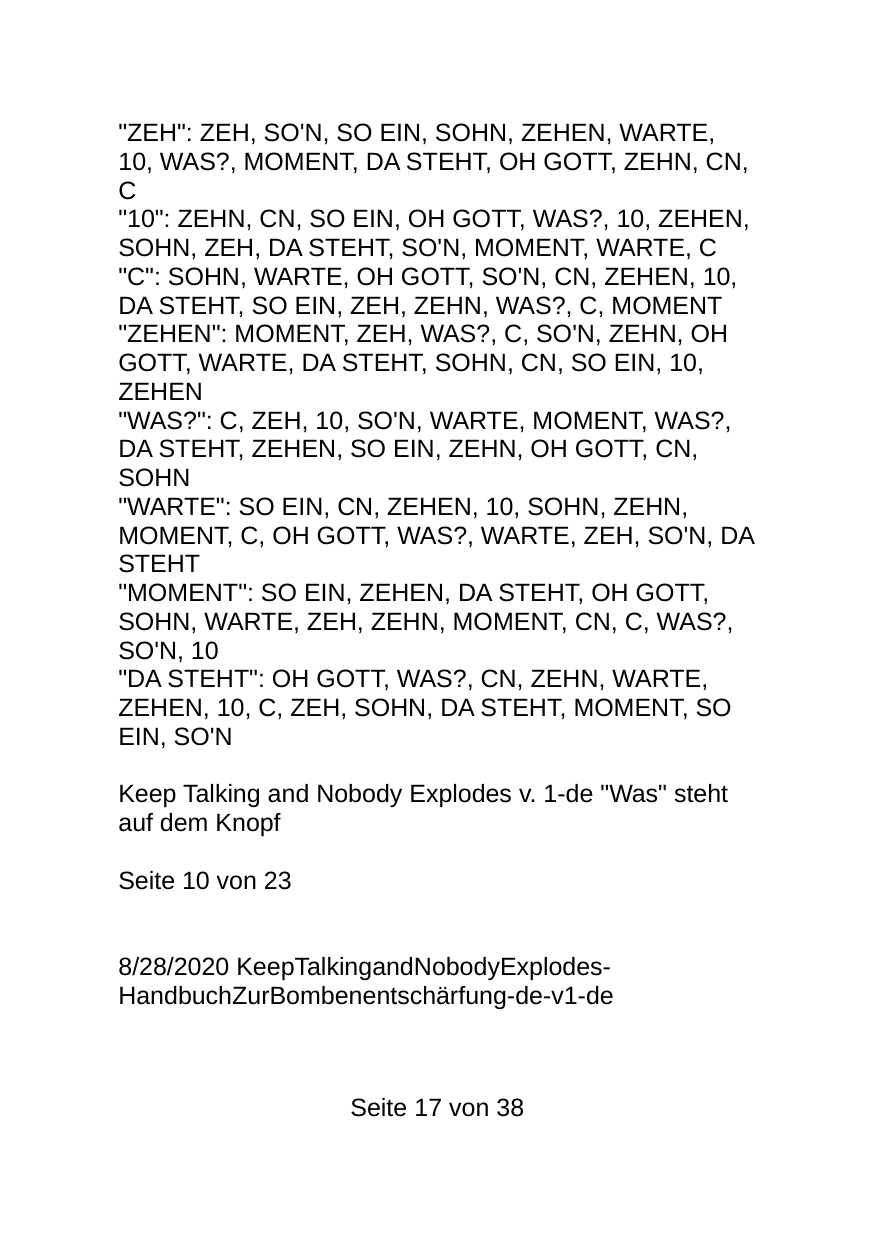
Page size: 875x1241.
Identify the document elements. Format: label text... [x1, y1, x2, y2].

text Seite 10 von 23 [118, 866, 756, 894]
text "10": ZEHN, CN, SO EIN, OH GOTT, WAS?, 10, ZEHEN, SOHN, ZEH, DA STEHT, SO'N, MOMENT, WARTE, C [118, 204, 756, 262]
text "C": SOHN, WARTE, OH GOTT, SO'N, CN, ZEHEN, 10, DA STEHT, SO EIN, ZEH, ZEHN, WAS?, C, MOMENT [118, 262, 756, 319]
text Keep Talking and Nobody Explodes v. 1-de "Was" steht auf dem Knopf [118, 779, 756, 837]
text "MOMENT": SO EIN, ZEHEN, DA STEHT, OH GOTT, SOHN, WARTE, ZEH, ZEHN, MOMENT, CN, C, WAS?, SO'N, 10 [118, 578, 756, 664]
text "ZEH": ZEH, SO'N, SO EIN, SOHN, ZEHEN, WARTE, 10, WAS?, MOMENT, DA STEHT, OH GOTT, ZEHN, CN, C [118, 118, 756, 204]
text "ZEHEN": MOMENT, ZEH, WAS?, C, SO'N, ZEHN, OH GOTT, WARTE, DA STEHT, SOHN, CN, SO EIN, 10, ZEHEN [118, 319, 756, 406]
text 8/28/2020 KeepTalkingandNobodyExplodes-HandbuchZurBombenentschärfung-de-v1-de [118, 952, 756, 1009]
text "WAS?": C, ZEH, 10, SO'N, WARTE, MOMENT, WAS?, DA STEHT, ZEHEN, SO EIN, ZEHN, OH GOTT, CN, SOHN [118, 406, 756, 492]
text "DA STEHT": OH GOTT, WAS?, CN, ZEHN, WARTE, ZEHEN, 10, C, ZEH, SOHN, DA STEHT, MOMENT, SO EIN, SO'N [118, 664, 756, 751]
text "WARTE": SO EIN, CN, ZEHEN, 10, SOHN, ZEHN, MOMENT, C, OH GOTT, WAS?, WARTE, ZEH, SO'N, DA STEHT [118, 492, 756, 578]
